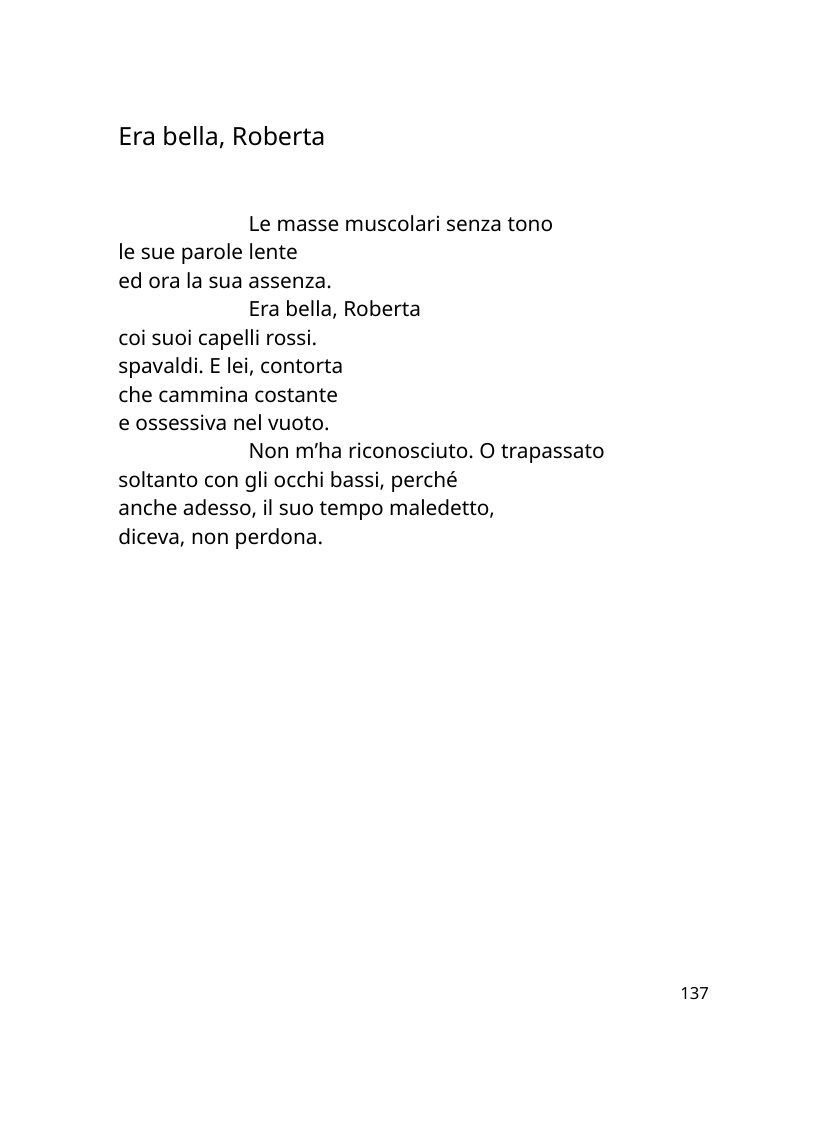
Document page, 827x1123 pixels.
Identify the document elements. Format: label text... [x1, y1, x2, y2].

text spavaldi. E lei, contorta [118, 351, 709, 380]
text coi suoi capelli rossi. [118, 323, 709, 351]
text le sue parole lente [118, 237, 709, 266]
subtitle Era bella, Roberta [118, 118, 709, 152]
text ed ora la sua assenza. [118, 266, 709, 294]
text Non m’ha riconosciuto. O trapassato [118, 437, 709, 465]
text soltanto con gli occhi bassi, perché [118, 465, 709, 493]
text Era bella, Roberta [118, 294, 709, 323]
text e ossessiva nel vuoto. [118, 408, 709, 437]
text Le masse muscolari senza tono [118, 209, 709, 237]
text diceva, non perdona. [118, 522, 709, 550]
text che cammina costante [118, 380, 709, 408]
text anche adesso, il suo tempo maledetto, [118, 493, 709, 522]
